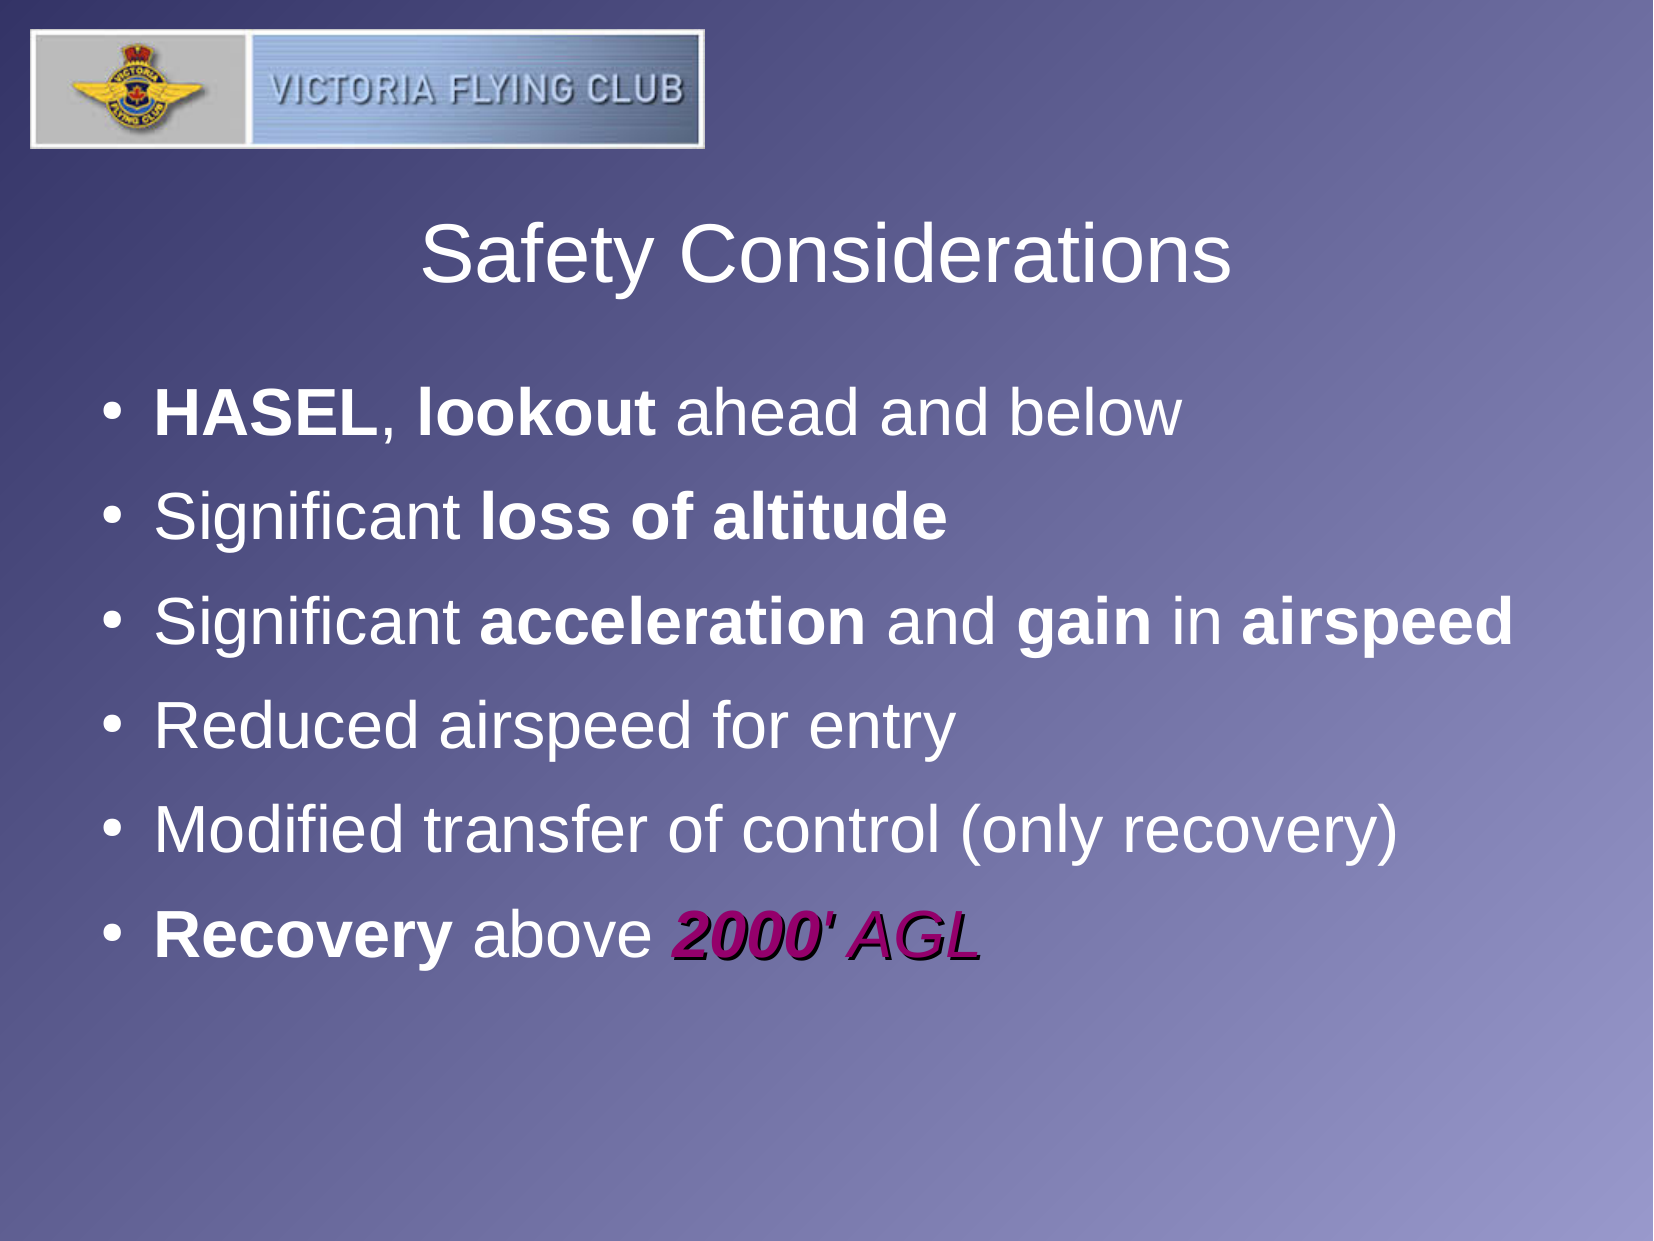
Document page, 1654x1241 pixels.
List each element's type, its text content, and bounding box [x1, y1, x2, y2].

picture [30, 29, 705, 149]
title Safety Considerations [82, 150, 1571, 358]
list HASEL, lookout ahead and below Significant loss of altitude Significant acceleration and gain in airspeed Reduced airspeed for entry Modified transfer of control (only recovery) Recovery above 2000' AGL [82, 375, 1571, 1095]
